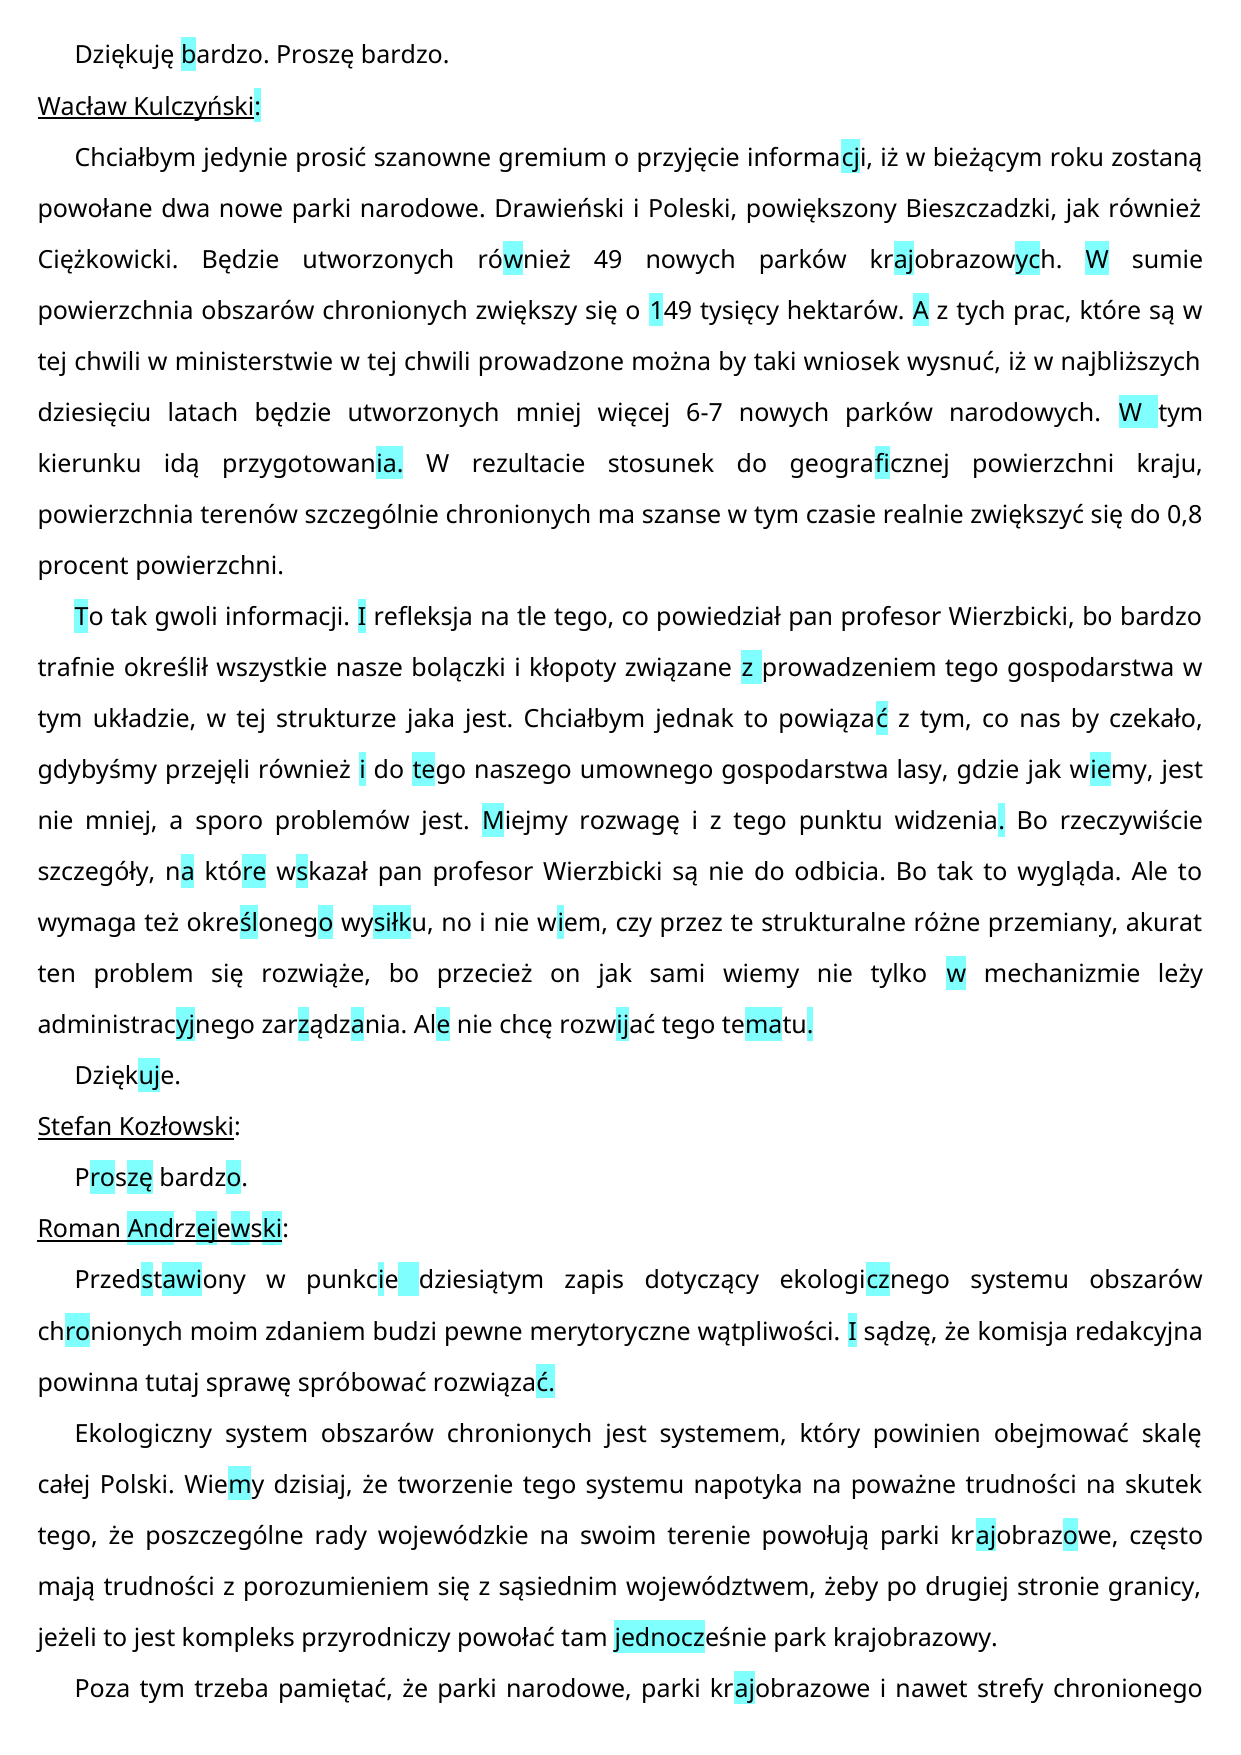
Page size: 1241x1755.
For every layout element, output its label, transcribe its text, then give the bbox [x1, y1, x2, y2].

text Przedstawiony w punkcie dziesiątym zapis dotyczący ekologicznego systemu obszarów chronionych moim zdaniem budzi pewne merytoryczne wątpliwości. I sądzę, że komisja redakcyjna powinna tutaj sprawę spróbować rozwiązać. [37, 1262, 1203, 1398]
text Stefan Kozłowski: [37, 1109, 1203, 1143]
text Roman Andrzejewski: [37, 1211, 1203, 1245]
text Poza tym trzeba pamiętać, że parki narodowe, parki krajobrazowe i nawet strefy chronionego [37, 1671, 1203, 1704]
text Wacław Kulczyński: [37, 88, 1203, 122]
text To tak gwoli informacji. I refleksja na tle tego, co powiedział pan profesor Wierzbicki, bo bardzo trafnie określił wszystkie nasze bolączki i kłopoty związane z prowadzeniem tego gospodarstwa w tym układzie, w tej strukturze jaka jest. Chciałbym jednak to powiązać z tym, co nas by czekało, gdybyśmy przejęli również i do tego naszego umownego gospodarstwa lasy, gdzie jak wiemy, jest nie mniej, a sporo problemów jest. Miejmy rozwagę i z tego punktu widzenia. Bo rzeczywiście szczegóły, na które wskazał pan profesor Wierzbicki są nie do odbicia. Bo tak to wygląda. Ale to wymaga też określonego wysiłku, no i nie wiem, czy przez te strukturalne różne przemiany, akurat ten problem się rozwiąże, bo przecież on jak sami wiemy nie tylko w mechanizmie leży administracyjnego zarządzania. Ale nie chcę rozwijać tego tematu. [37, 599, 1203, 1041]
text Chciałbym jedynie prosić szanowne gremium o przyjęcie informacji, iż w bieżącym roku zostaną powołane dwa nowe parki narodowe. Drawieński i Poleski, powiększony Bieszczadzki, jak również Ciężkowicki. Będzie utworzonych również 49 nowych parków krajobrazowych. W sumie powierzchnia obszarów chronionych zwiększy się o 149 tysięcy hektarów. A z tych prac, które są w tej chwili w ministerstwie w tej chwili prowadzone można by taki wniosek wysnuć, iż w najbliższych dziesięciu latach będzie utworzonych mniej więcej 6-7 nowych parków narodowych. W tym kierunku idą przygotowania. W rezultacie stosunek do geograficznej powierzchni kraju, powierzchnia terenów szczególnie chronionych ma szanse w tym czasie realnie zwiększyć się do 0,8 procent powierzchni. [37, 139, 1203, 582]
text Ekologiczny system obszarów chronionych jest systemem, który powinien obejmować skalę całej Polski. Wiemy dzisiaj, że tworzenie tego systemu napotyka na poważne trudności na skutek tego, że poszczególne rady wojewódzkie na swoim terenie powołują parki krajobrazowe, często mają trudności z porozumieniem się z sąsiednim województwem, żeby po drugiej stronie granicy, jeżeli to jest kompleks przyrodniczy powołać tam jednocześnie park krajobrazowy. [37, 1415, 1203, 1653]
text Proszę bardzo. [37, 1160, 1203, 1194]
text Dziękuję bardzo. Proszę bardzo. [37, 37, 1203, 71]
text Dziękuje. [37, 1058, 1203, 1092]
